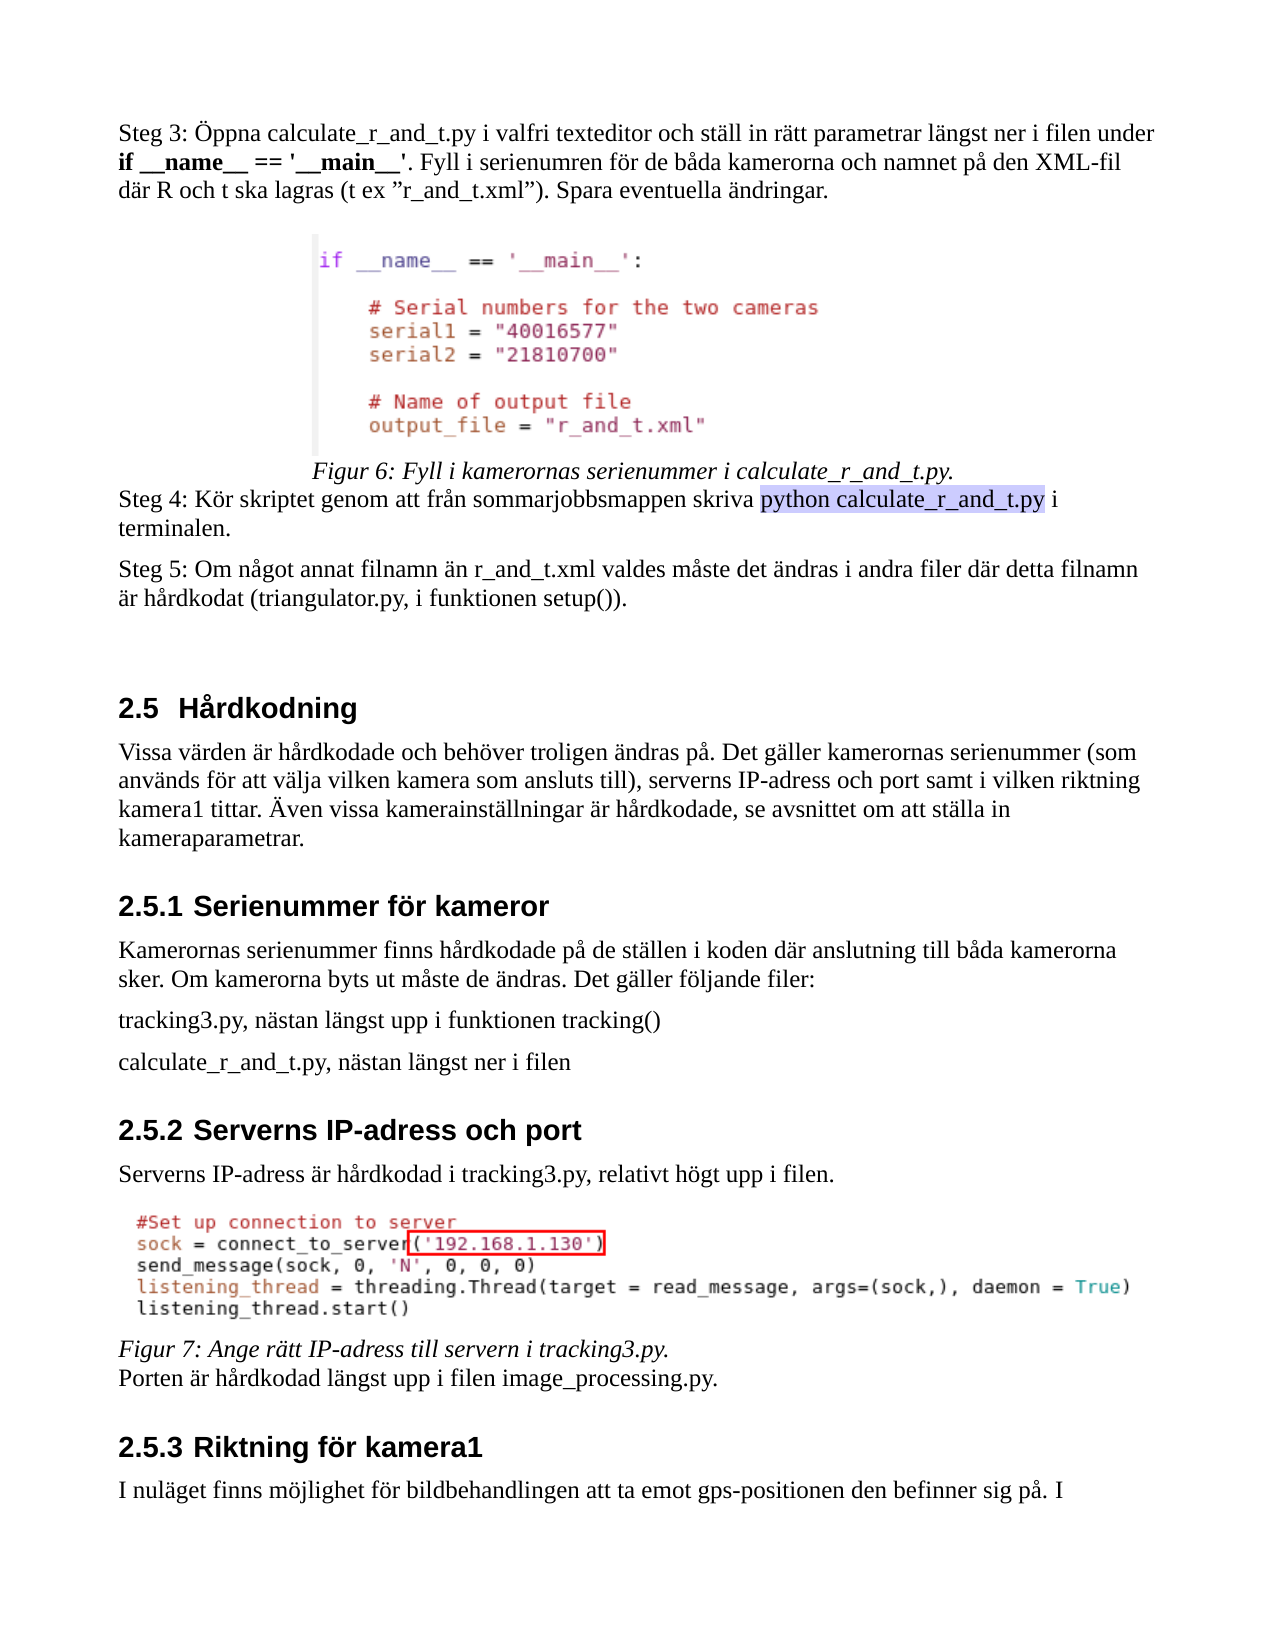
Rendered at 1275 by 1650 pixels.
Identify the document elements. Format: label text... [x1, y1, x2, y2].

subtitle Serienummer för kameror [118, 889, 1157, 923]
subtitle Riktning för kamera1 [118, 1429, 1157, 1463]
text tracking3.py, nästan längst upp i funktionen tracking() [118, 1005, 1157, 1034]
text Serverns IP-adress är hårdkodad i tracking3.py, relativt högt upp i filen. [118, 1159, 1157, 1188]
text Porten är hårdkodad längst upp i filen image_processing.py. [118, 1363, 1157, 1392]
subtitle Serverns IP-adress och port [118, 1113, 1157, 1146]
text Vissa värden är hårdkodade och behöver troligen ändras på. Det gäller kamerornas serienummer (som används för att välja vilken kamera som ansluts till), serverns IP-adress och port samt i vilken riktning kamera1 tittar. Även vissa kamerainställningar är hårdkodade, se avsnittet om att ställa in kameraparametrar. [118, 737, 1157, 852]
text Figur 7: Ange rätt IP-adress till servern i tracking3.py. [118, 1335, 1157, 1363]
text calculate_r_and_t.py, nästan längst ner i filen [118, 1047, 1157, 1075]
picture [311, 234, 964, 456]
text Steg 4: Kör skriptet genom att från sommarjobbsmappen skriva python calculate_r_and_t.py i terminalen. [118, 217, 1157, 542]
text Steg 5: Om något annat filnamn än r_and_t.xml valdes måste det ändras i andra filer där detta filnamn är hårdkodat (triangulator.py, i funktionen setup()). [118, 554, 1157, 612]
subtitle Hårdkodning [118, 691, 1157, 724]
picture [118, 1200, 1157, 1335]
text Figur 6: Fyll i kamerornas serienummer i calculate_r_and_t.py. [312, 456, 963, 484]
text Steg 3: Öppna calculate_r_and_t.py i valfri texteditor och ställ in rätt parametrar längst ner i filen under if __name__ == '__main__'. Fyll i serienumren för de båda kamerorna och namnet på den XML-fil där R och t ska lagras (t ex ”r_and_t.xml”). Spara eventuella ändringar. [118, 118, 1157, 204]
text I nuläget finns möjlighet för bildbehandlingen att ta emot gps-positionen den befinner sig på. I [118, 1476, 1157, 1504]
text Kamerornas serienummer finns hårdkodade på de ställen i koden där anslutning till båda kamerorna sker. Om kamerorna byts ut måste de ändras. Det gäller följande filer: [118, 935, 1157, 993]
